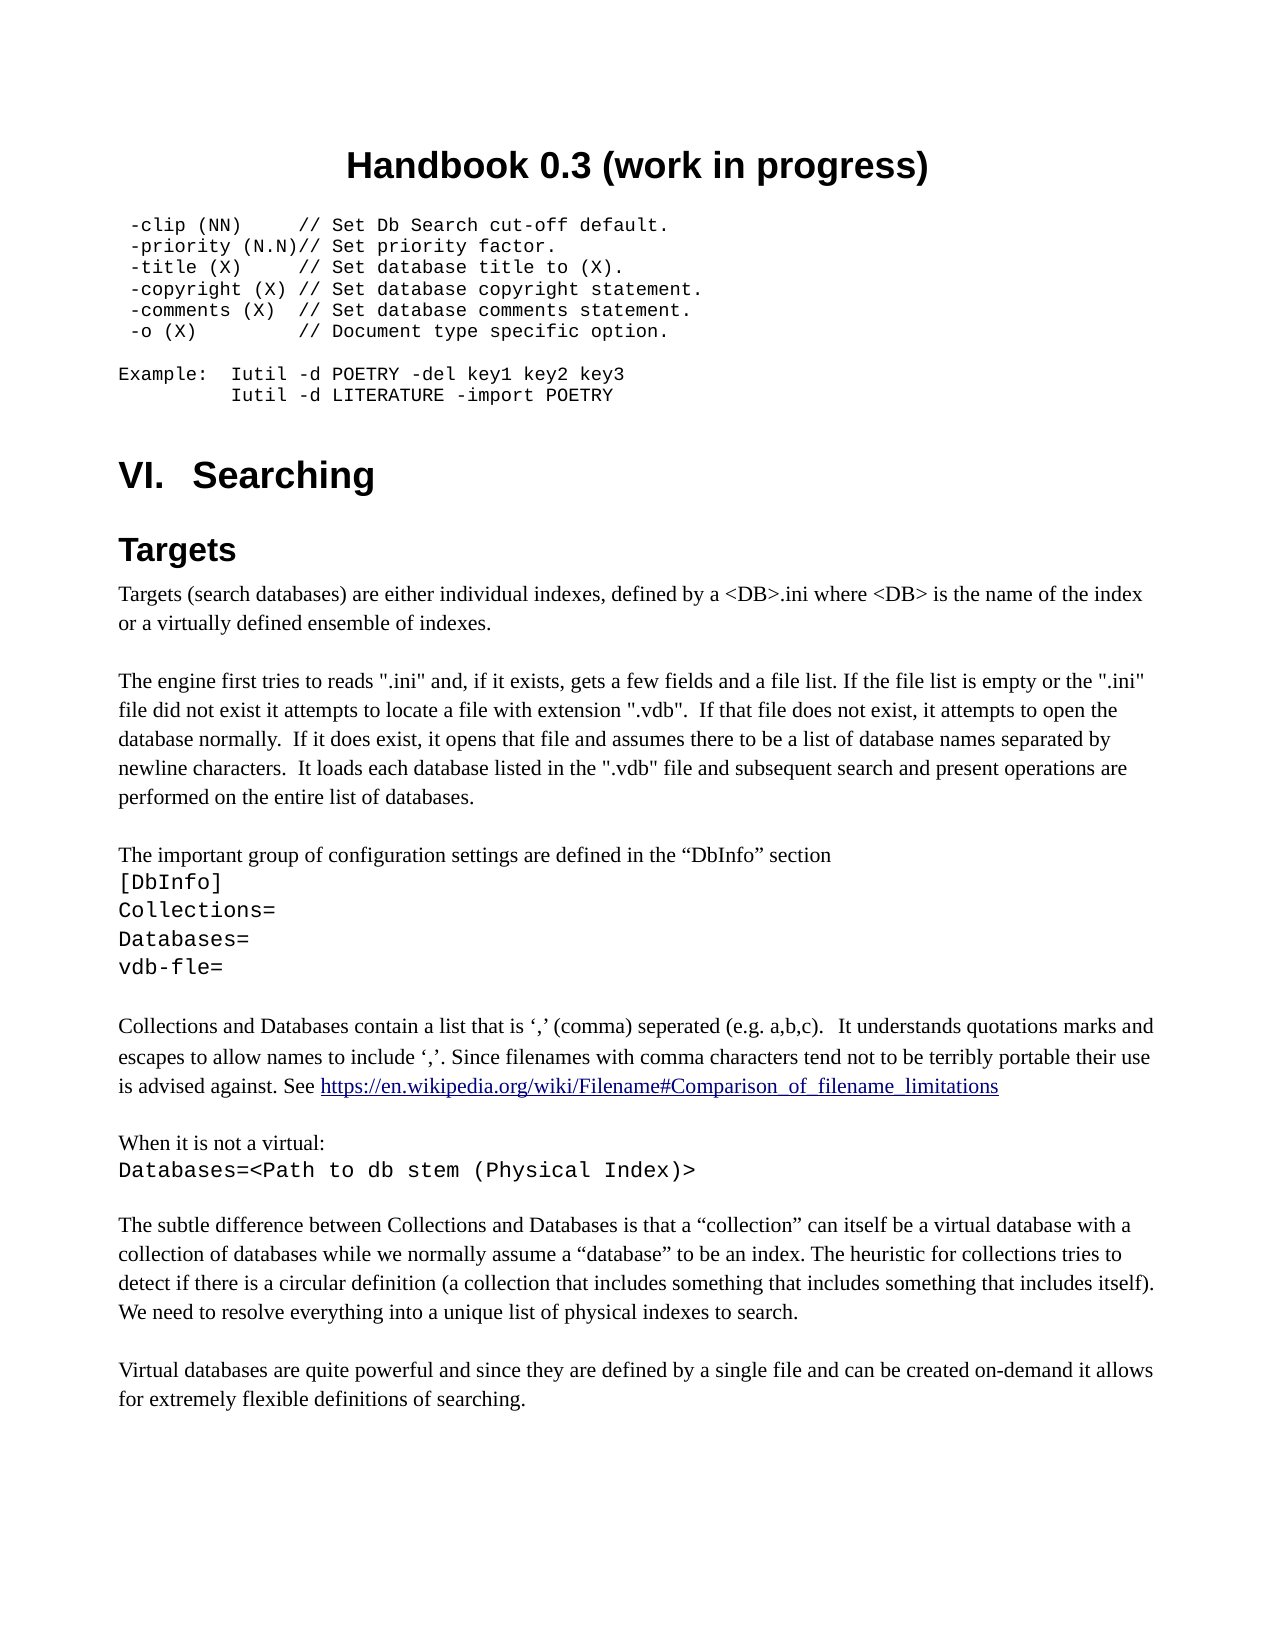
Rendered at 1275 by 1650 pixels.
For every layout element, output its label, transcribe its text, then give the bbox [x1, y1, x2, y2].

text Collections= [118, 899, 1157, 924]
subtitle Targets [118, 530, 1157, 569]
text [DbInfo] [118, 871, 1157, 896]
text The important group of configuration settings are defined in the “DbInfo” section [118, 842, 1157, 867]
text -o (X) // Document type specific option. [118, 322, 1157, 343]
text -title (X) // Set database title to (X). [118, 258, 1157, 279]
text Databases=<Path to db stem (Physical Index)> [118, 1159, 1157, 1184]
text Iutil -d LITERATURE -import POETRY [118, 386, 1157, 407]
text Collections and Databases contain a list that is ‘,’ (comma) seperated (e.g. a,b,c). It understands quotations marks and escapes to allow names to include ‘,’. Since filenames with comma characters tend not to be terribly portable their use is advised against. See https://en.wikipedia.org/wiki/Filename#Comparison_of_filename_limitations [118, 1013, 1157, 1098]
text -priority (N.N)// Set priority factor. [118, 237, 1157, 258]
subtitle Searching [118, 453, 1157, 497]
text Virtual databases are quite powerful and since they are defined by a single file and can be created on-demand it allows for extremely flexible definitions of searching. [118, 1357, 1157, 1411]
text Example: Iutil -d POETRY -del key1 key2 key3 [118, 364, 1157, 386]
text Targets (search databases) are either individual indexes, defined by a <DB>.ini where <DB> is the name of the index or a virtually defined ensemble of indexes. [118, 581, 1157, 636]
text -clip (NN) // Set Db Search cut-off default. [118, 216, 1157, 237]
text vdb-fle= [118, 956, 1157, 981]
text -comments (X) // Set database comments statement. [118, 301, 1157, 322]
text -copyright (X) // Set database copyright statement. [118, 279, 1157, 301]
text Databases= [118, 928, 1157, 953]
text The subtle difference between Collections and Databases is that a “collection” can itself be a virtual database with a collection of databases while we normally assume a “database” to be an index. The heuristic for collections tries to detect if there is a circular definition (a collection that includes something that includes something that includes itself). We need to resolve everything into a unique list of physical indexes to search. [118, 1212, 1157, 1324]
text When it is not a virtual: [118, 1130, 1157, 1156]
text The engine first tries to reads ".ini" and, if it exists, gets a few fields and a file list. If the file list is empty or the ".ini" file did not exist it attempts to locate a file with extension ".vdb". If that file does not exist, it attempts to open the database normally. If it does exist, it opens that file and assumes there to be a list of database names separated by newline characters. It loads each database listed in the ".vdb" file and subsequent search and present operations are performed on the entire list of databases. [118, 668, 1157, 809]
